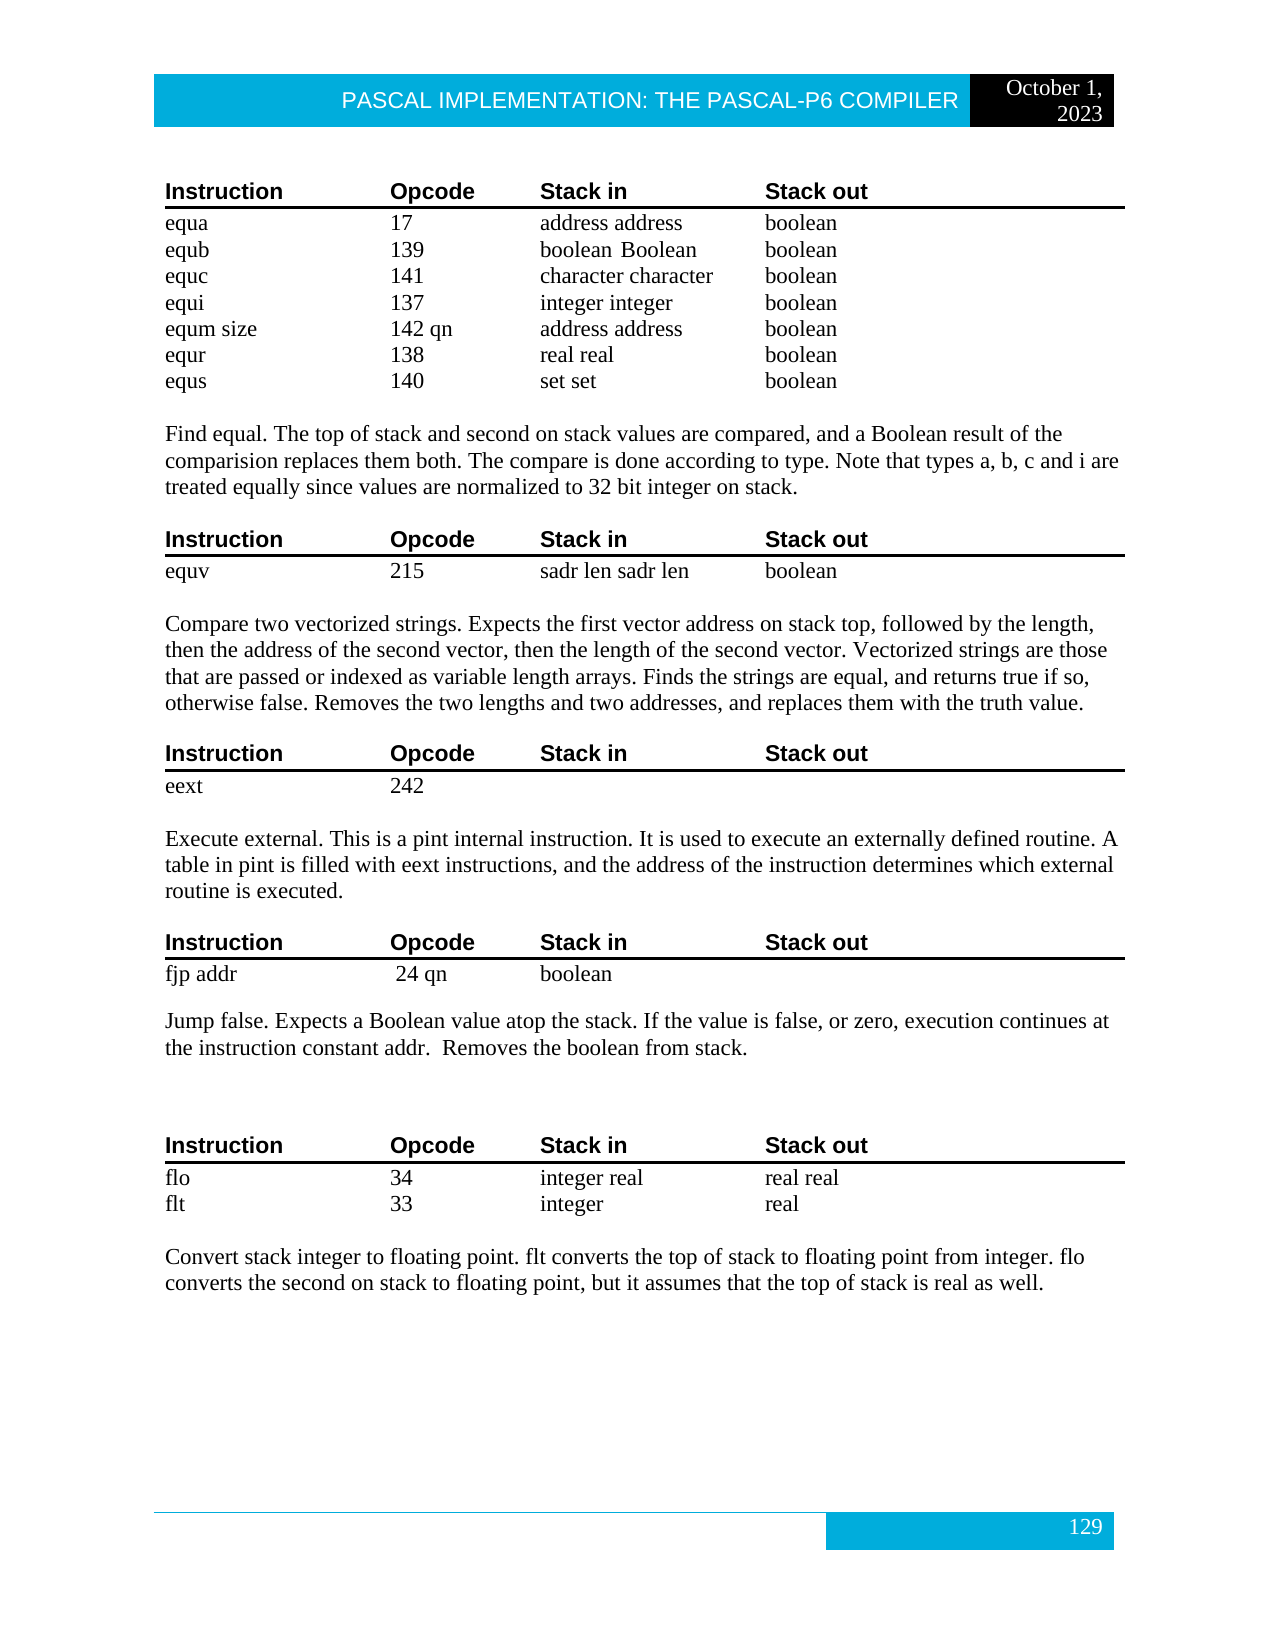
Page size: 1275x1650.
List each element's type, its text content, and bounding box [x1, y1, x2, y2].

text Jump false. Expects a Boolean value atop the stack. If the value is false, or zero, execution continues at the instruction constant addr. Removes the boolean from stack. [165, 1007, 1125, 1060]
text Instruction Opcode Stack in Stack out [165, 929, 1125, 957]
text equr 138 real real boolean [165, 341, 1125, 368]
text equs 140 set set boolean [165, 368, 1125, 394]
text eext 242 [165, 772, 1125, 798]
text equb 139 boolean Boolean boolean [165, 236, 1125, 262]
text Instruction Opcode Stack in Stack out [165, 1132, 1125, 1161]
text Execute external. This is a pint internal instruction. It is used to execute an externally defined routine. A table in pint is filled with eext instructions, and the address of the instruction determines which external routine is executed. [165, 825, 1125, 904]
text Instruction Opcode Stack in Stack out [165, 526, 1125, 554]
text equi 137 integer integer boolean [165, 288, 1125, 315]
text fjp addr 24 qn boolean [165, 960, 1125, 987]
text equv 215 sadr len sadr len boolean [165, 557, 1125, 584]
text Instruction Opcode Stack in Stack out [165, 178, 1125, 206]
text flt 33 integer real [165, 1190, 1125, 1217]
text Compare two vectorized strings. Expects the first vector address on stack top, followed by the length, then the address of the second vector, then the length of the second vector. Vectorized strings are those that are passed or indexed as variable length arrays. Finds the strings are equal, and returns true if so, otherwise false. Removes the two lengths and two addresses, and replaces them with the truth value. [165, 610, 1125, 715]
text equm size 142 qn address address boolean [165, 315, 1125, 341]
text Convert stack integer to floating point. flt converts the top of stack to floating point from integer. flo converts the second on stack to floating point, but it assumes that the top of stack is real as well. [165, 1243, 1125, 1296]
text equc 141 character character boolean [165, 262, 1125, 288]
text Instruction Opcode Stack in Stack out [165, 740, 1125, 769]
text equa 17 address address boolean [165, 209, 1125, 236]
text Find equal. The top of stack and second on stack values are compared, and a Boolean result of the comparision replaces them both. The compare is done according to type. Note that types a, b, c and i are treated equally since values are normalized to 32 bit integer on stack. [165, 420, 1125, 499]
text flo 34 integer real real real [165, 1164, 1125, 1190]
